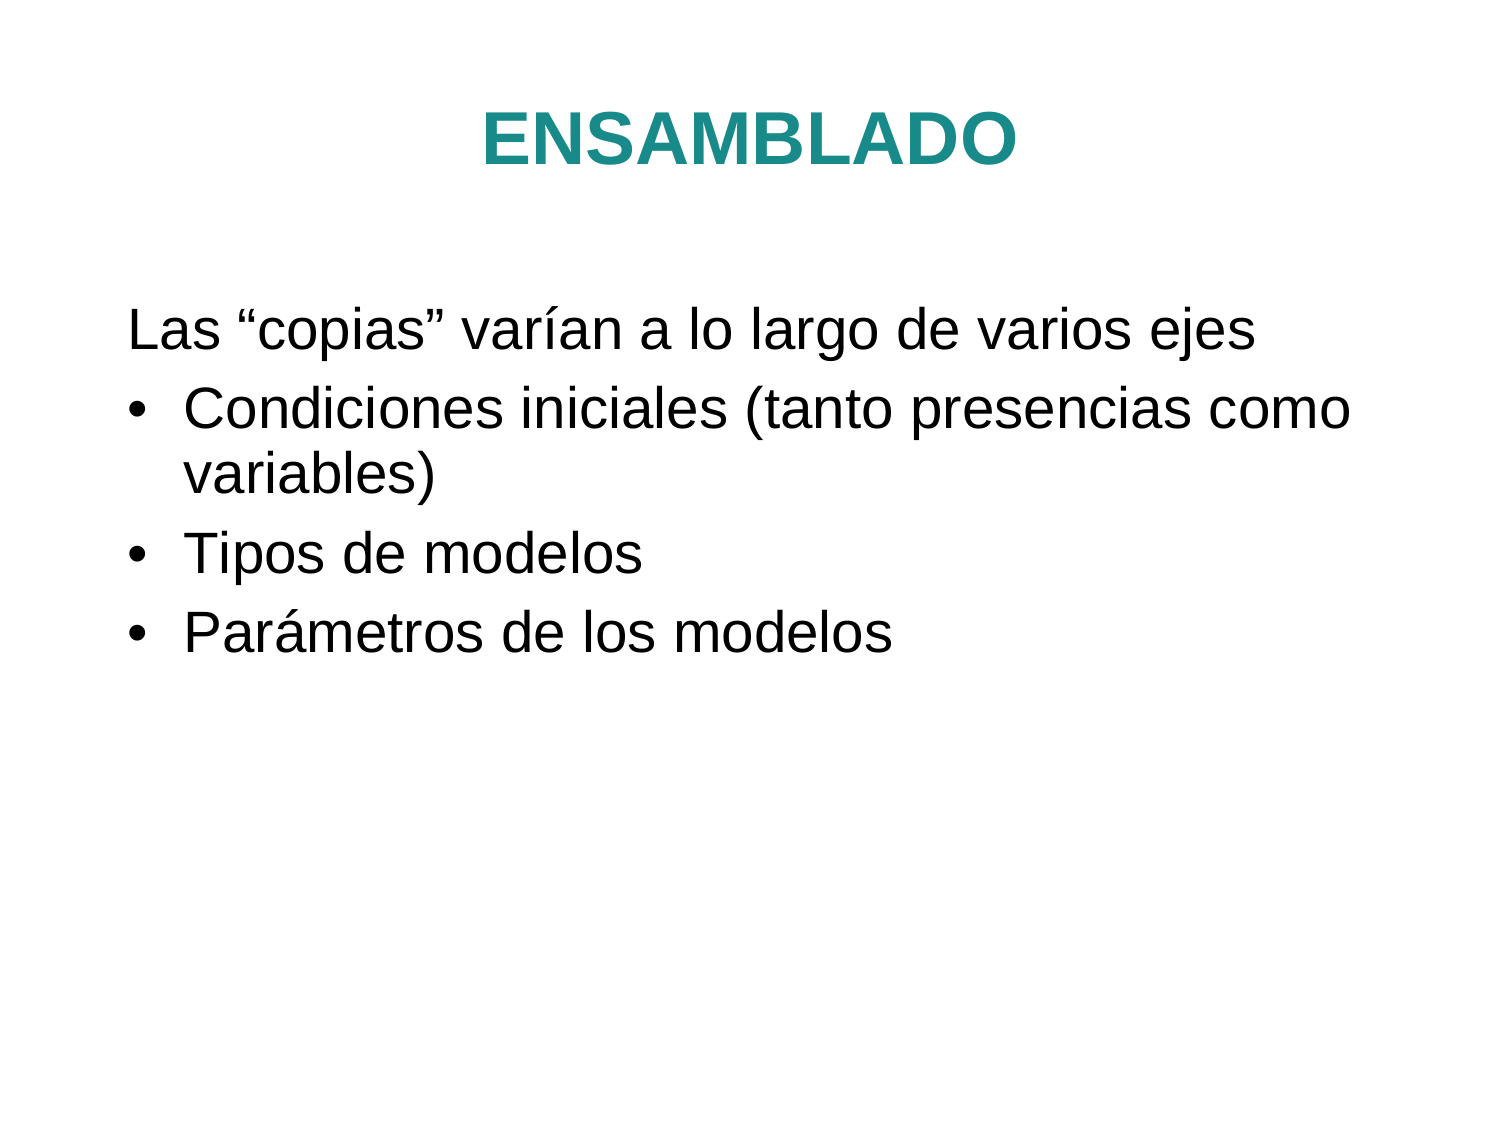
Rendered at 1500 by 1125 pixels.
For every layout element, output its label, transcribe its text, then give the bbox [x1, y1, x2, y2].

list Las “copias” varían a lo largo de varios ejes Condiciones iniciales (tanto presencias como variables) Tipos de modelos Parámetros de los modelos [112, 289, 1388, 955]
title ENSAMBLADO [112, 68, 1388, 209]
